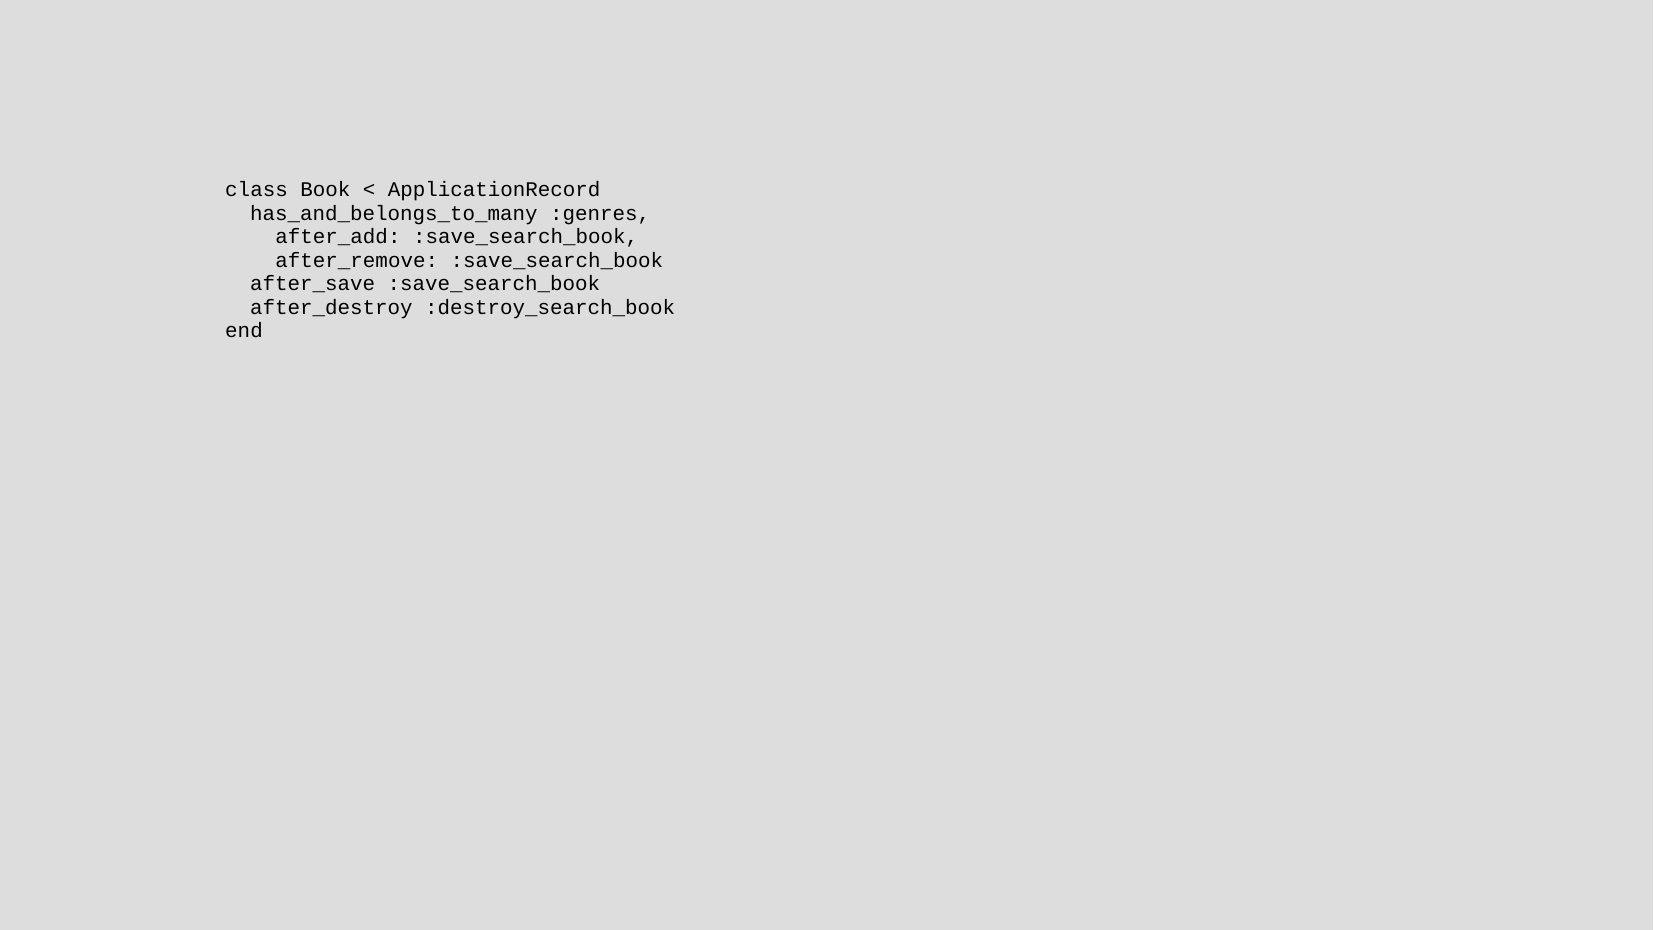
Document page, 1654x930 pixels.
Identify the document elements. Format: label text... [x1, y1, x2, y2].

text_box class Book < ApplicationRecord has_and_belongs_to_many :genres, after_add: :save_search_book, after_remove: :save_search_book after_save :save_search_book after_destroy :destroy_search_book end [210, 172, 1351, 766]
